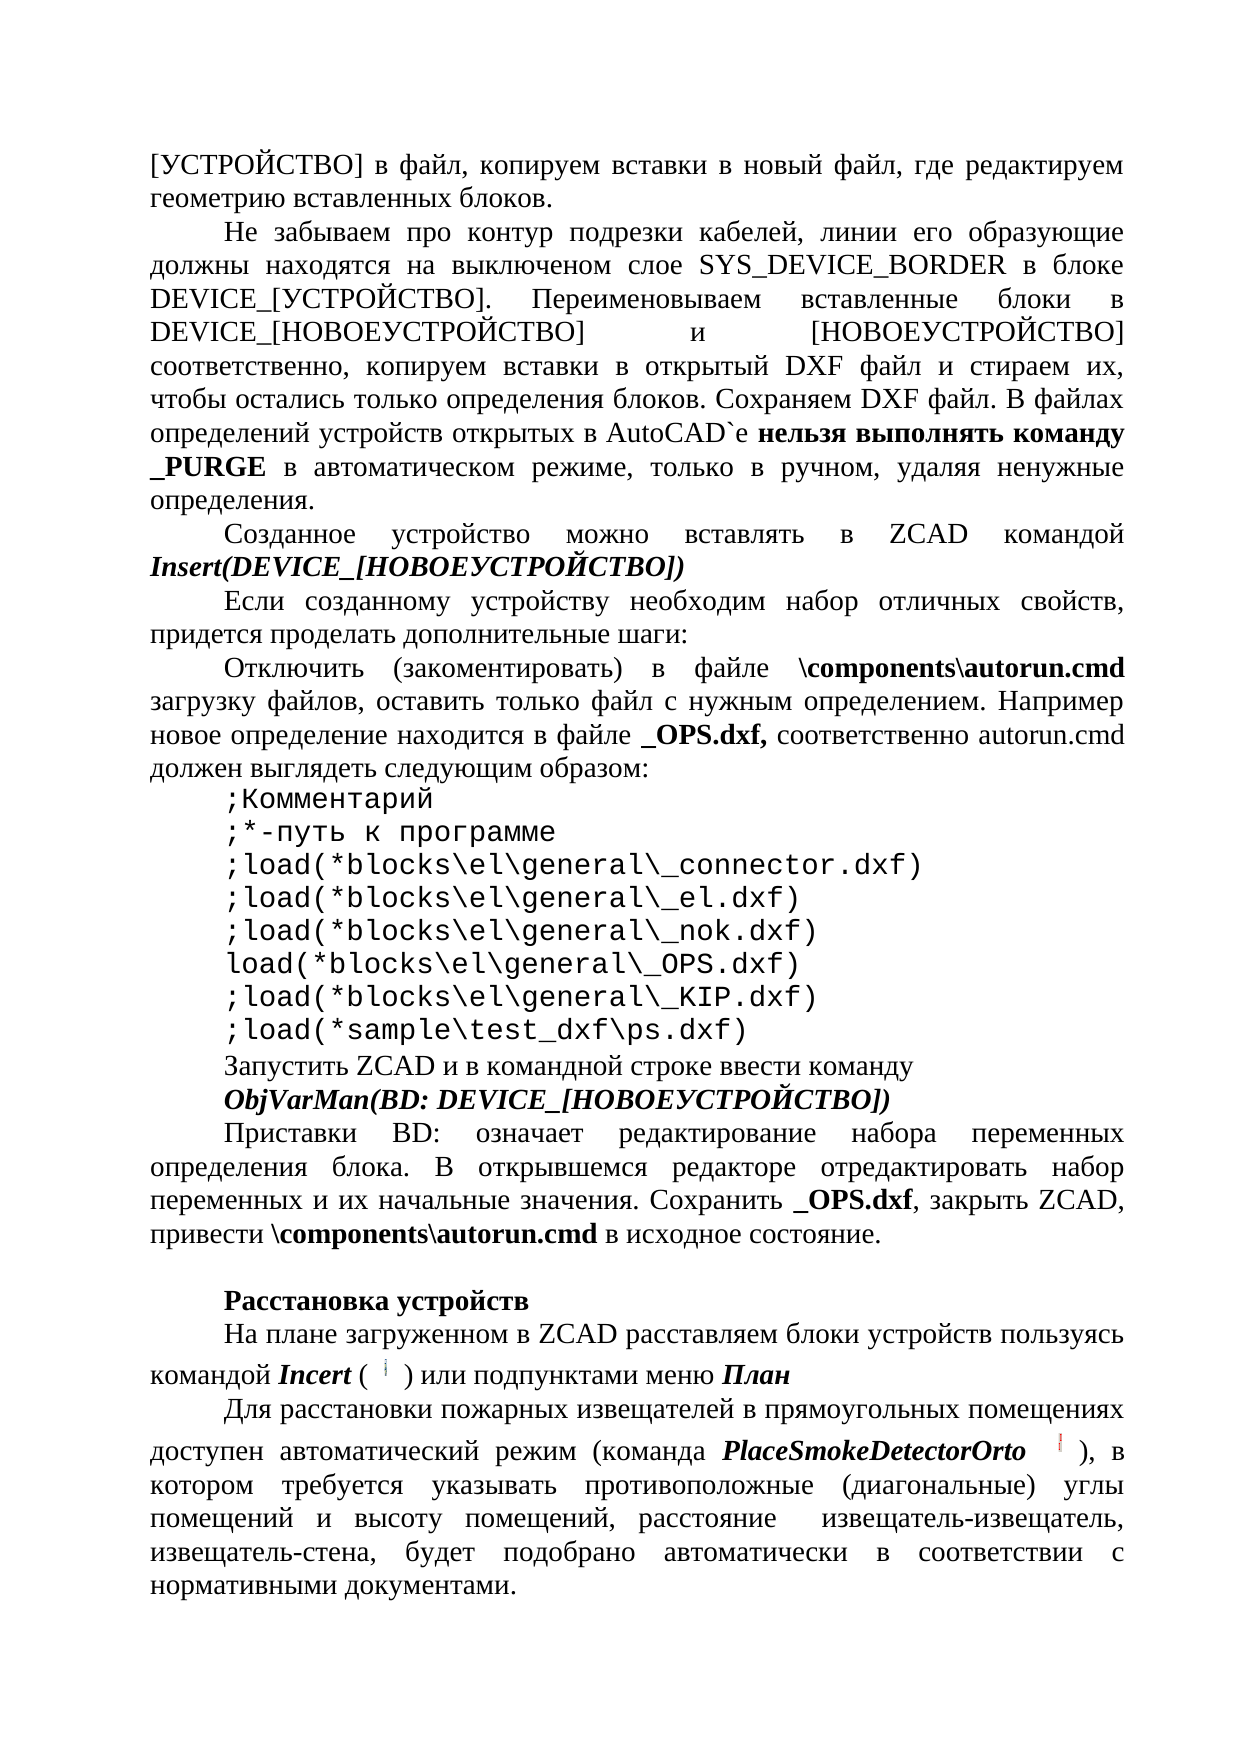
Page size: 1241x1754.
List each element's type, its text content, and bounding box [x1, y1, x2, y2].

text Если созданному устройству необходим набор отличных свойств, придется проделать дополнительные шаги: [150, 583, 1125, 650]
text Не забываем про контур подрезки кабелей, линии его образующие должны находятся на выключеном слое SYS_DEVICE_BORDER в блоке DEVICE_[УСТРОЙСТВО]. Переименовываем вставленные блоки в DEVICE_[НОВОЕУСТРОЙСТВО] и [НОВОЕУСТРОЙСТВО] соответственно, копируем вставки в открытый DXF файл и стираем их, чтобы остались только определения блоков. Сохраняем DXF файл. В файлах определений устройств открытых в AutoCAD`е нельзя выполнять команду _PURGE в автоматическом режиме, только в ручном, удаляя ненужные определения. [150, 214, 1125, 516]
text Отключить (закоментировать) в файле \components\autorun.cmd загрузку файлов, оставить только файл с нужным определением. Например новое определение находится в файле _OPS.dxf, соответственно autorun.cmd должен выглядеть следующим образом: [150, 650, 1125, 784]
text ;*-путь к программе [150, 817, 1125, 850]
text ;load(*blocks\el\general\_connector.dxf) [150, 850, 1125, 883]
text ;load(*blocks\el\general\_nok.dxf) [150, 916, 1125, 949]
text ;load(*blocks\el\general\_el.dxf) [150, 883, 1125, 916]
text ;Комментарий [150, 784, 1125, 817]
text Для расстановки пожарных извещателей в прямоугольных помещениях доступен автоматический режим (команда PlaceSmokeDetectorOrto ), в котором требуется указывать противоположные (диагональные) углы помещений и высоту помещений, расстояние извещатель-извещатель, извещатель-стена, будет подобрано автоматически в соответствии с нормативными документами. [150, 1391, 1125, 1601]
text ;load(*blocks\el\general\_KIP.dxf) [150, 982, 1125, 1015]
text ;load(*sample\test_dxf\ps.dxf) [150, 1015, 1125, 1048]
text Запустить ZCAD и в командной строке ввести команду [150, 1048, 1125, 1082]
picture [1058, 1433, 1062, 1452]
text load(*blocks\el\general\_OPS.dxf) [150, 949, 1125, 982]
text Приставки BD: означает редактирование набора переменных определения блока. В открывшемся редакторе отредактировать набор переменных и их начальные значения. Сохранить _OPS.dxf, закрыть ZCAD, привести \components\autorun.cmd в исходное состояние. [150, 1115, 1125, 1249]
text ObjVarMan(BD: DEVICE_[НОВОЕУСТРОЙСТВО]) [150, 1082, 1125, 1115]
text Расстановка устройств [150, 1283, 1125, 1317]
text Созданное устройство можно вставлять в ZCAD командой Insert(DEVICE_[НОВОЕУСТРОЙСТВО]) [150, 516, 1125, 583]
text На плане загруженном в ZCAD расставляем блоки устройств пользуясь командой Incert () или подпунктами меню План [150, 1317, 1125, 1391]
text [УСТРОЙСТВО] в файл, копируем вставки в новый файл, где редактируем геометрию вставленных блоков. [150, 147, 1125, 214]
